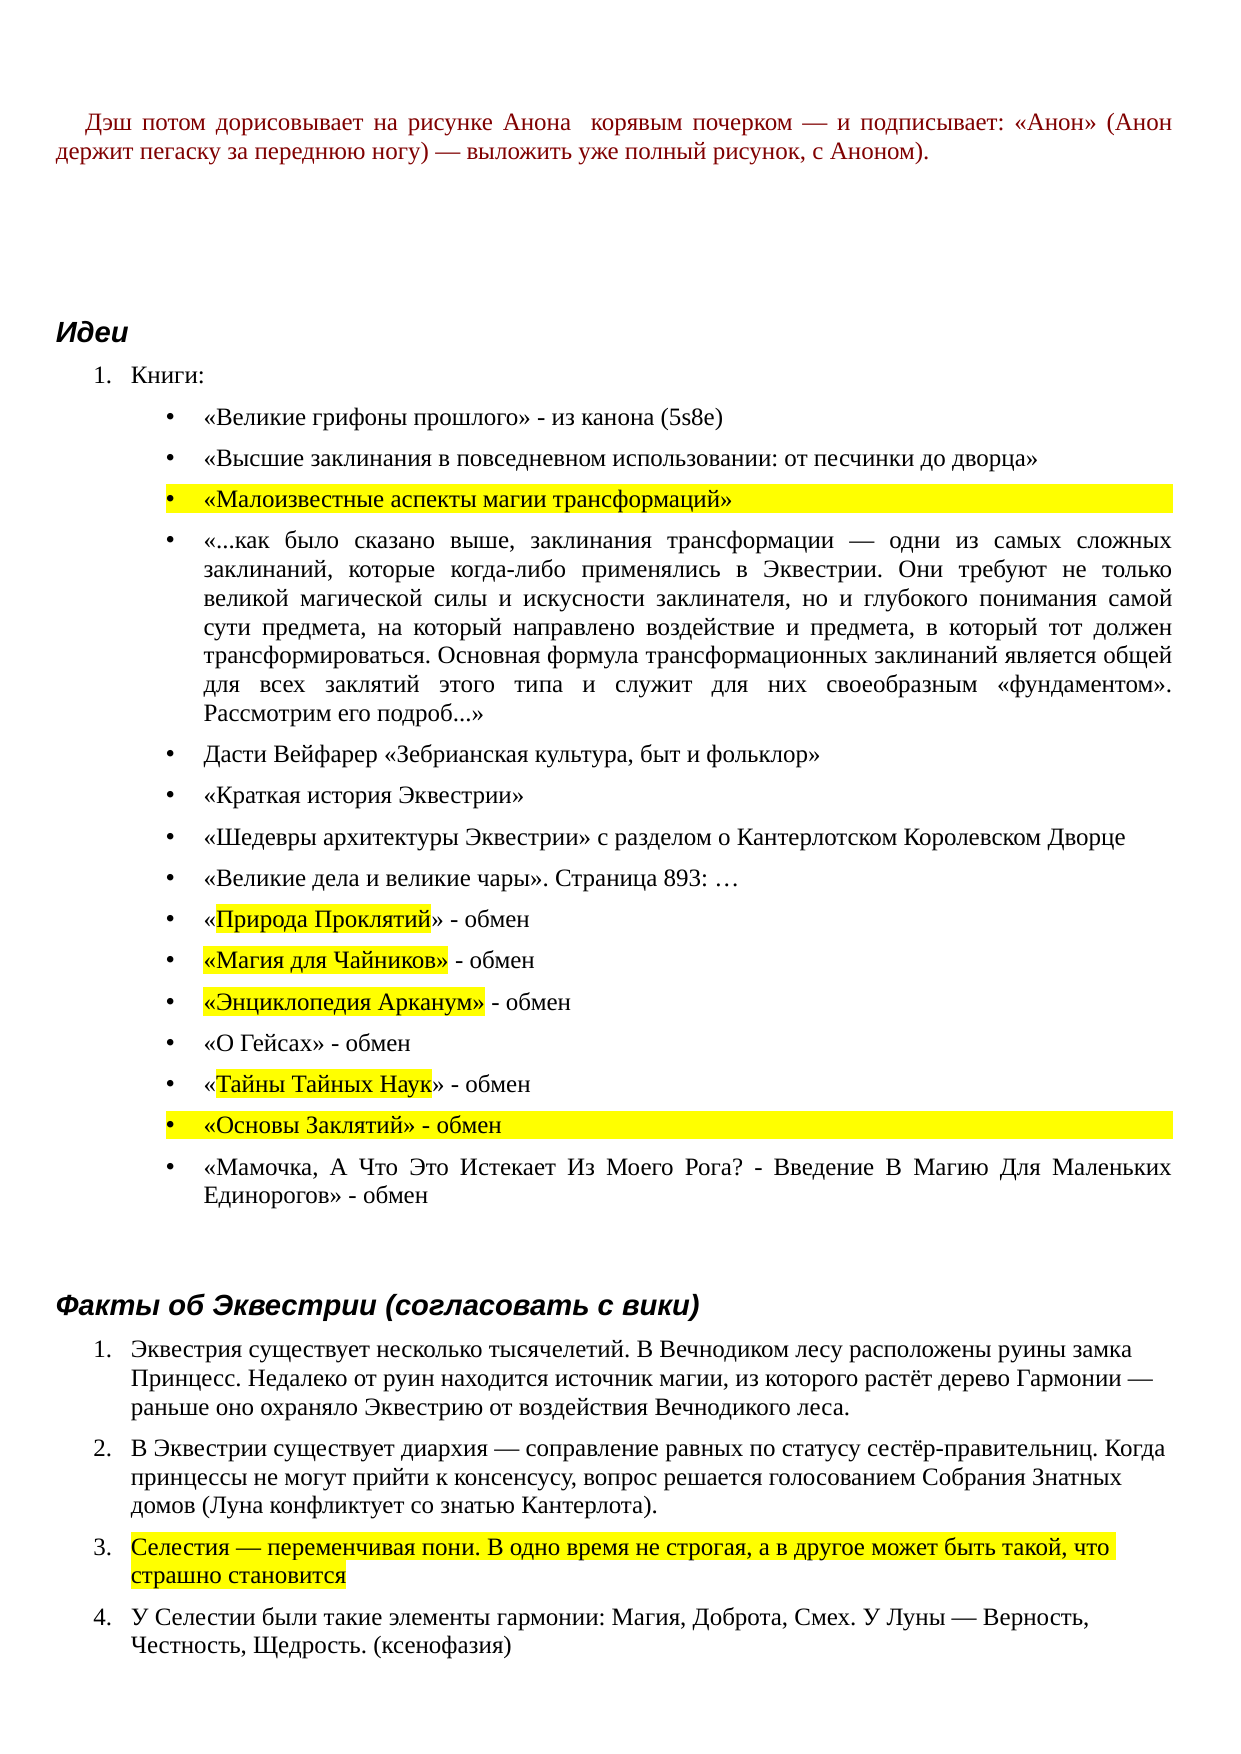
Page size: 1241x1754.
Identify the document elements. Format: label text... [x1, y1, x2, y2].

list «Шедевры архитектуры Эквестрии» с разделом о Кантерлотском Королевском Дворце [166, 822, 1173, 851]
list «О Гейсах» - обмен [166, 1028, 1173, 1057]
list «Природа Проклятий» - обмен [166, 904, 1173, 933]
subtitle Факты об Эквестрии (согласовать с вики) [56, 1288, 1173, 1322]
list «Мамочка, А Что Это Истекает Из Моего Рога? - Введение В Магию Для Маленьких Единорогов» - обмен [166, 1152, 1173, 1209]
list «Энциклопедия Арканум» - обмен [166, 987, 1173, 1016]
list «Малоизвестные аспекты магии трансформаций» [166, 484, 1173, 513]
text Дэш потом дорисовывает на рисунке Анона корявым почерком — и подписывает: «Анон» (Анон держит пегаску за переднюю ногу) — выложить уже полный рисунок, с Аноном). [56, 107, 1173, 165]
list «...как было сказано выше, заклинания трансформации — одни из самых сложных заклинаний, которые когда-либо применялись в Эквестрии. Они требуют не только великой магической силы и искусности заклинателя, но и глубокого понимания самой сути предмета, на который направлено воздействие и предмета, в который тот должен трансформироваться. Основная формула трансформационных заклинаний является общей для всех заклятий этого типа и служит для них своеобразным «фундаментом». Рассмотрим его подроб...» [166, 526, 1173, 727]
list «Краткая история Эквестрии» [166, 781, 1173, 809]
list Дасти Вейфарер «Зебрианская культура, быт и фольклор» [166, 739, 1173, 768]
list Книги: [93, 361, 1173, 389]
list В Эквестрии существует диархия — соправление равных по статусу сестёр-правительниц. Когда принцессы не могут прийти к консенсусу, вопрос решается голосованием Собрания Знатных домов (Луна конфликтует со знатью Кантерлота). [93, 1433, 1173, 1519]
subtitle Идеи [56, 314, 1173, 348]
list Селестия — переменчивая пони. В одно время не строгая, а в другое может быть такой, что страшно становится [93, 1532, 1173, 1589]
list «Тайны Тайных Наук» - обмен [166, 1069, 1173, 1098]
list «Великие грифоны прошлого» - из канона (5s8e) [166, 402, 1173, 431]
list «Магия для Чайников» - обмен [166, 946, 1173, 974]
list У Селестии были такие элементы гармонии: Магия, Доброта, Смех. У Луны — Верность, Честность, Щедрость. (ксенофазия) [93, 1602, 1173, 1659]
list Эквестрия существует несколько тысячелетий. В Вечнодиком лесу расположены руины замка Принцесс. Недалеко от руин находится источник магии, из которого растёт дерево Гармонии — раньше оно охраняло Эквестрию от воздействия Вечнодикого леса. [93, 1334, 1173, 1420]
list «Основы Заклятий» - обмен [166, 1111, 1173, 1139]
list «Великие дела и великие чары». Страница 893: … [166, 863, 1173, 892]
list «Высшие заклинания в повседневном использовании: от песчинки до дворца» [166, 443, 1173, 472]
